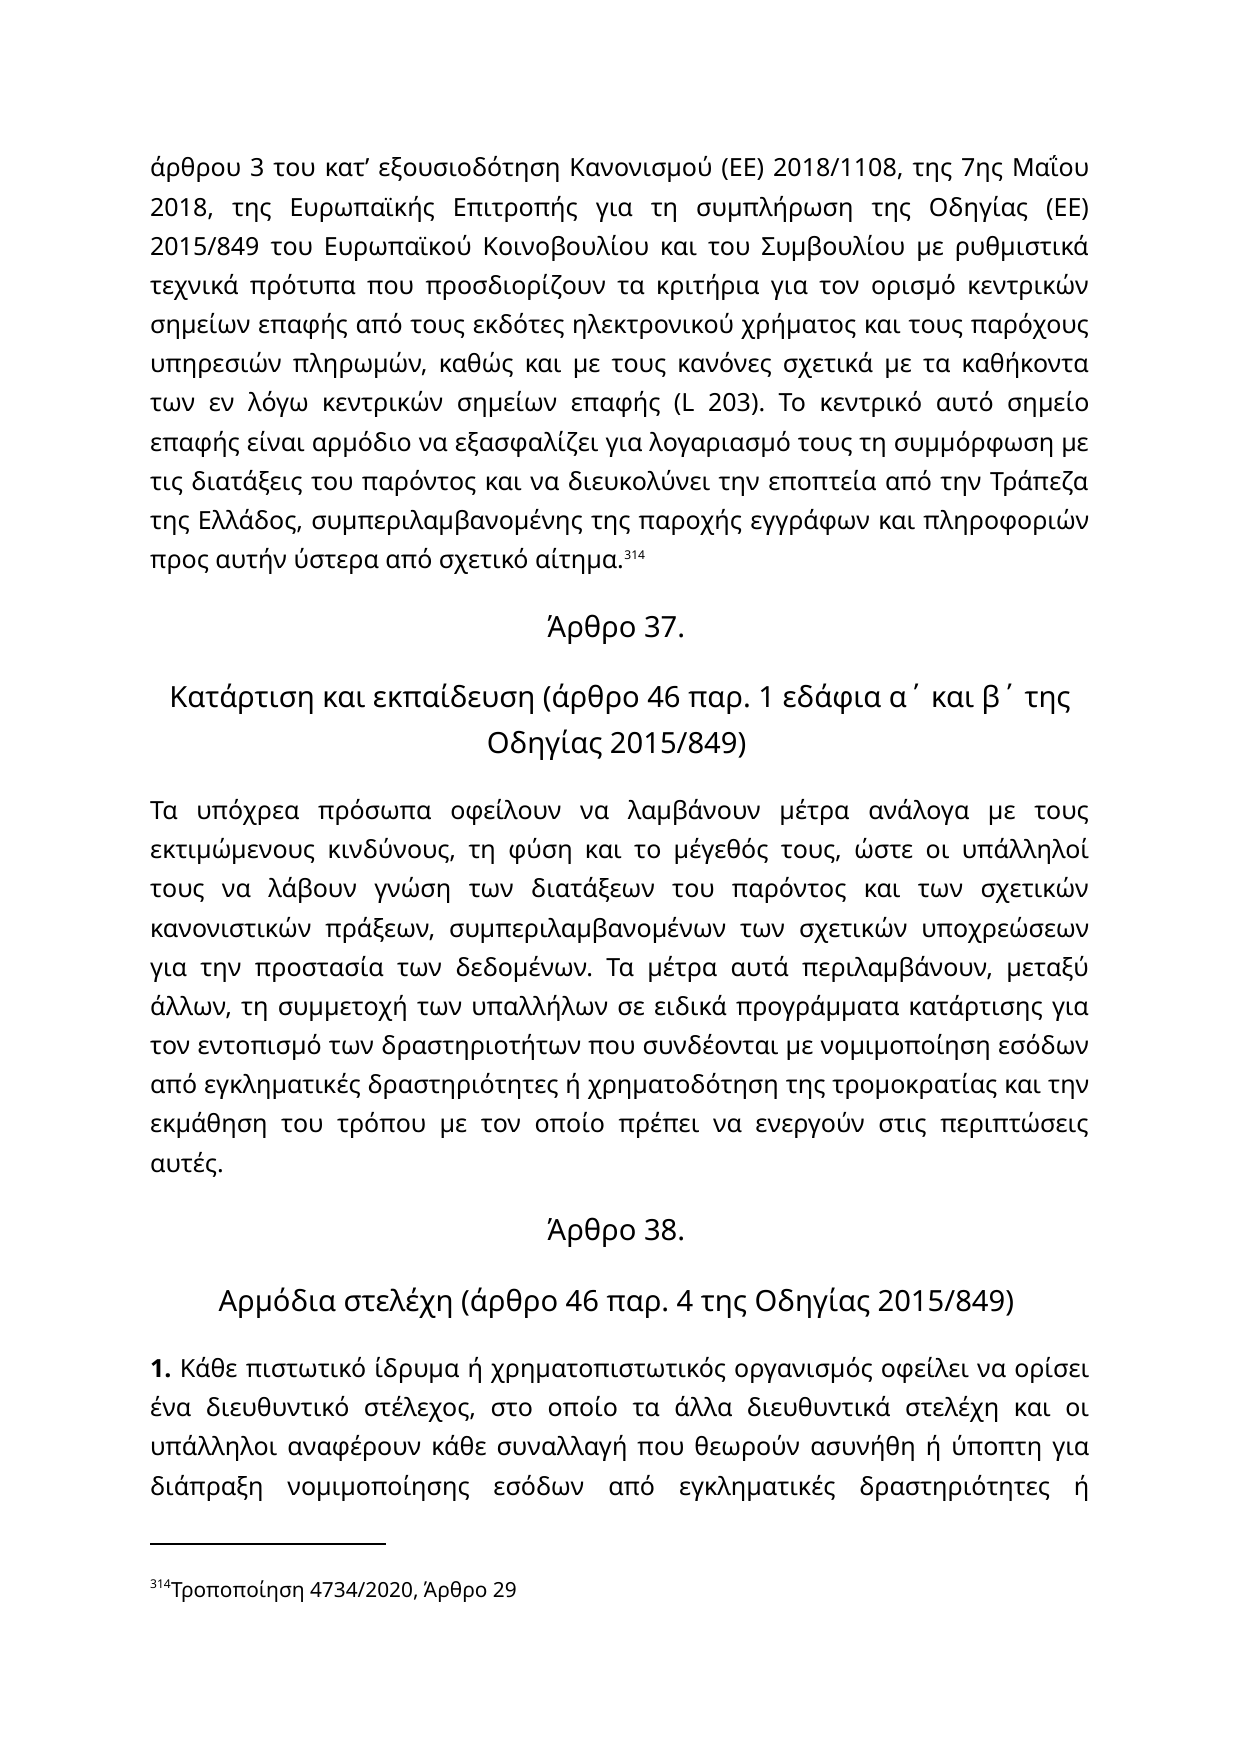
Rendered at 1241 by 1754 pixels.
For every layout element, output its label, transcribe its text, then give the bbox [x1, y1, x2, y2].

text Τροποποίηση 4734/2020, Άρθρο 29 [150, 1576, 1090, 1604]
text 1. Κάθε πιστωτικό ίδρυμα ή χρηματοπιστωτικός οργανισμός οφείλει να ορίσει ένα διευθυντικό στέλεχος, στο οποίο τα άλλα διευθυντικά στελέχη και οι υπάλληλοι αναφέρουν κάθε συναλλαγή που θεωρούν ασυνήθη ή ύποπτη για διάπραξη νομιμοποίησης εσόδων από εγκληματικές δραστηριότητες ή [150, 1351, 1090, 1502]
subtitle Αρμόδια στελέχη (άρθρο 46 παρ. 4 της Οδηγίας 2015/849) [150, 1280, 1090, 1320]
subtitle Άρθρο 37. [150, 606, 1090, 646]
text Τα υπόχρεα πρόσωπα οφείλουν να λαμβάνουν μέτρα ανάλογα με τους εκτιμώμενους κινδύνους, τη φύση και το μέγεθός τους, ώστε οι υπάλληλοί τους να λάβουν γνώση των διατάξεων του παρόντος και των σχετικών κανονιστικών πράξεων, συμπεριλαμβανομένων των σχετικών υποχρεώσεων για την προστασία των δεδομένων. Τα μέτρα αυτά περιλαμβάνουν, μεταξύ άλλων, τη συμμετοχή των υπαλλήλων σε ειδικά προγράμματα κατάρτισης για τον εντοπισμό των δραστηριοτήτων που συνδέονται με νομιμοποίηση εσόδων από εγκληματικές δραστηριότητες ή χρηματοδότηση της τρομοκρατίας και την εκμάθηση του τρόπου με τον οποίο πρέπει να ενεργούν στις περιπτώσεις αυτές. [150, 793, 1090, 1179]
text άρθρου 3 του κατ’ εξουσιοδότηση Κανονισμού (ΕΕ) 2018/1108, της 7ης Μαΐου 2018, της Ευρωπαϊκής Επιτροπής για τη συμπλήρωση της Οδηγίας (ΕΕ) 2015/849 του Ευρωπαϊκού Κοινοβουλίου και του Συμβουλίου με ρυθμιστικά τεχνικά πρότυπα που προσδιορίζουν τα κριτήρια για τον ορισμό κεντρικών σημείων επαφής από τους εκδότες ηλεκτρονικού χρήματος και τους παρόχους υπηρεσιών πληρωμών, καθώς και με τους κανόνες σχετικά με τα καθήκοντα των εν λόγω κεντρικών σημείων επαφής (L 203). Το κεντρικό αυτό σημείο επαφής είναι αρμόδιο να εξασφαλίζει για λογαριασμό τους τη συμμόρφωση με τις διατάξεις του παρόντος και να διευκολύνει την εποπτεία από την Τράπεζα της Ελλάδος, συμπεριλαμβανομένης της παροχής εγγράφων και πληροφοριών προς αυτήν ύστερα από σχετικό αίτημα. [150, 150, 1090, 576]
subtitle Κατάρτιση και εκπαίδευση (άρθρο 46 παρ. 1 εδάφια α΄ και β΄ της Οδηγίας 2015/849) [150, 676, 1090, 762]
subtitle Άρθρο 38. [150, 1209, 1090, 1249]
